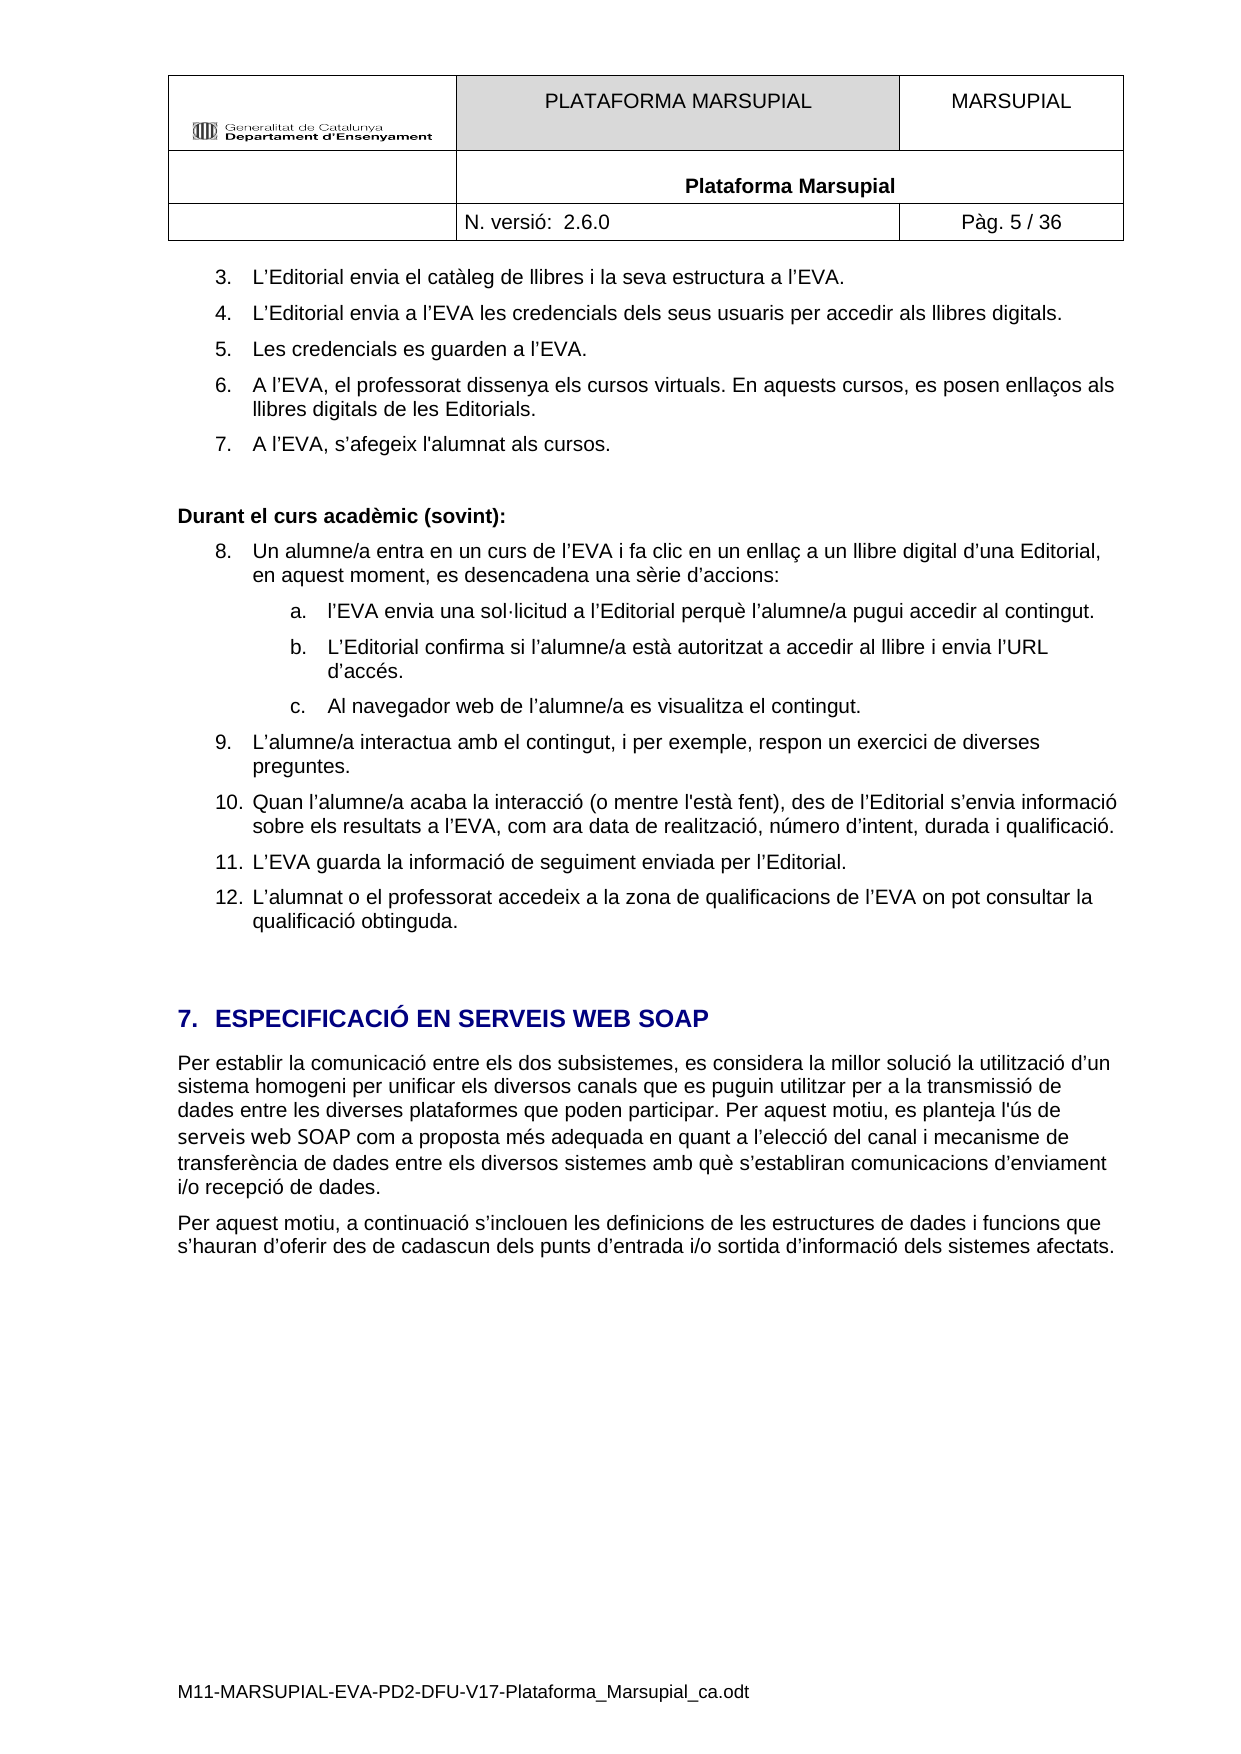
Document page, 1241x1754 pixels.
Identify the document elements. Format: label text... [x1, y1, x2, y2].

subtitle ESPECIFICACIÓ EN SERVEIS WEB SOAP [177, 1004, 1122, 1033]
text Per establir la comunicació entre els dos subsistemes, es considera la millor solució la utilització d’un sistema homogeni per unificar els diversos canals que es puguin utilitzar per a la transmissió de dades entre les diverses plataformes que poden participar. Per aquest motiu, es planteja l'ús de serveis web SOAP com a proposta més adequada en quant a l’elecció del canal i mecanisme de transferència de dades entre els diversos sistemes amb què s’establiran comunicacions d’enviament i/o recepció de dades. [177, 1050, 1122, 1199]
list L’Editorial envia a l’EVA les credencials dels seus usuaris per accedir als llibres digitals. [215, 301, 1122, 325]
text Durant el curs acadèmic (sovint): [177, 503, 1122, 527]
list Al navegador web de l’alumne/a es visualitza el contingut. [290, 694, 1122, 718]
list Un alumne/a entra en un curs de l’EVA i fa clic en un enllaç a un llibre digital d’una Editorial, en aquest moment, es desencadena una sèrie d’accions: [215, 539, 1122, 587]
list L’alumnat o el professorat accedeix a la zona de qualificacions de l’EVA on pot consultar la qualificació obtinguda. [215, 885, 1122, 933]
list L’Editorial envia el catàleg de llibres i la seva estructura a l’EVA. [215, 265, 1122, 289]
list Quan l’alumne/a acaba la interacció (o mentre l'està fent), des de l’Editorial s’envia informació sobre els resultats a l’EVA, com ara data de realització, número d’intent, durada i qualificació. [215, 790, 1122, 838]
list Les credencials es guarden a l’EVA. [215, 337, 1122, 361]
text Per aquest motiu, a continuació s’inclouen les definicions de les estructures de dades i funcions que s’hauran d’oferir des de cadascun dels punts d’entrada i/o sortida d’informació dels sistemes afectats. [177, 1210, 1122, 1258]
list L’alumne/a interactua amb el contingut, i per exemple, respon un exercici de diverses preguntes. [215, 730, 1122, 778]
list L’Editorial confirma si l’alumne/a està autoritzat a accedir al llibre i envia l’URL d’accés. [290, 635, 1122, 683]
list l’EVA envia una sol·licitud a l’Editorial perquè l’alumne/a pugui accedir al contingut. [290, 599, 1122, 623]
list A l’EVA, s’afegeix l'alumnat als cursos. [215, 432, 1122, 456]
list A l’EVA, el professorat dissenya els cursos virtuals. En aquests cursos, es posen enllaços als llibres digitals de les Editorials. [215, 372, 1122, 420]
list L’EVA guarda la informació de seguiment enviada per l’Editorial. [215, 849, 1122, 873]
